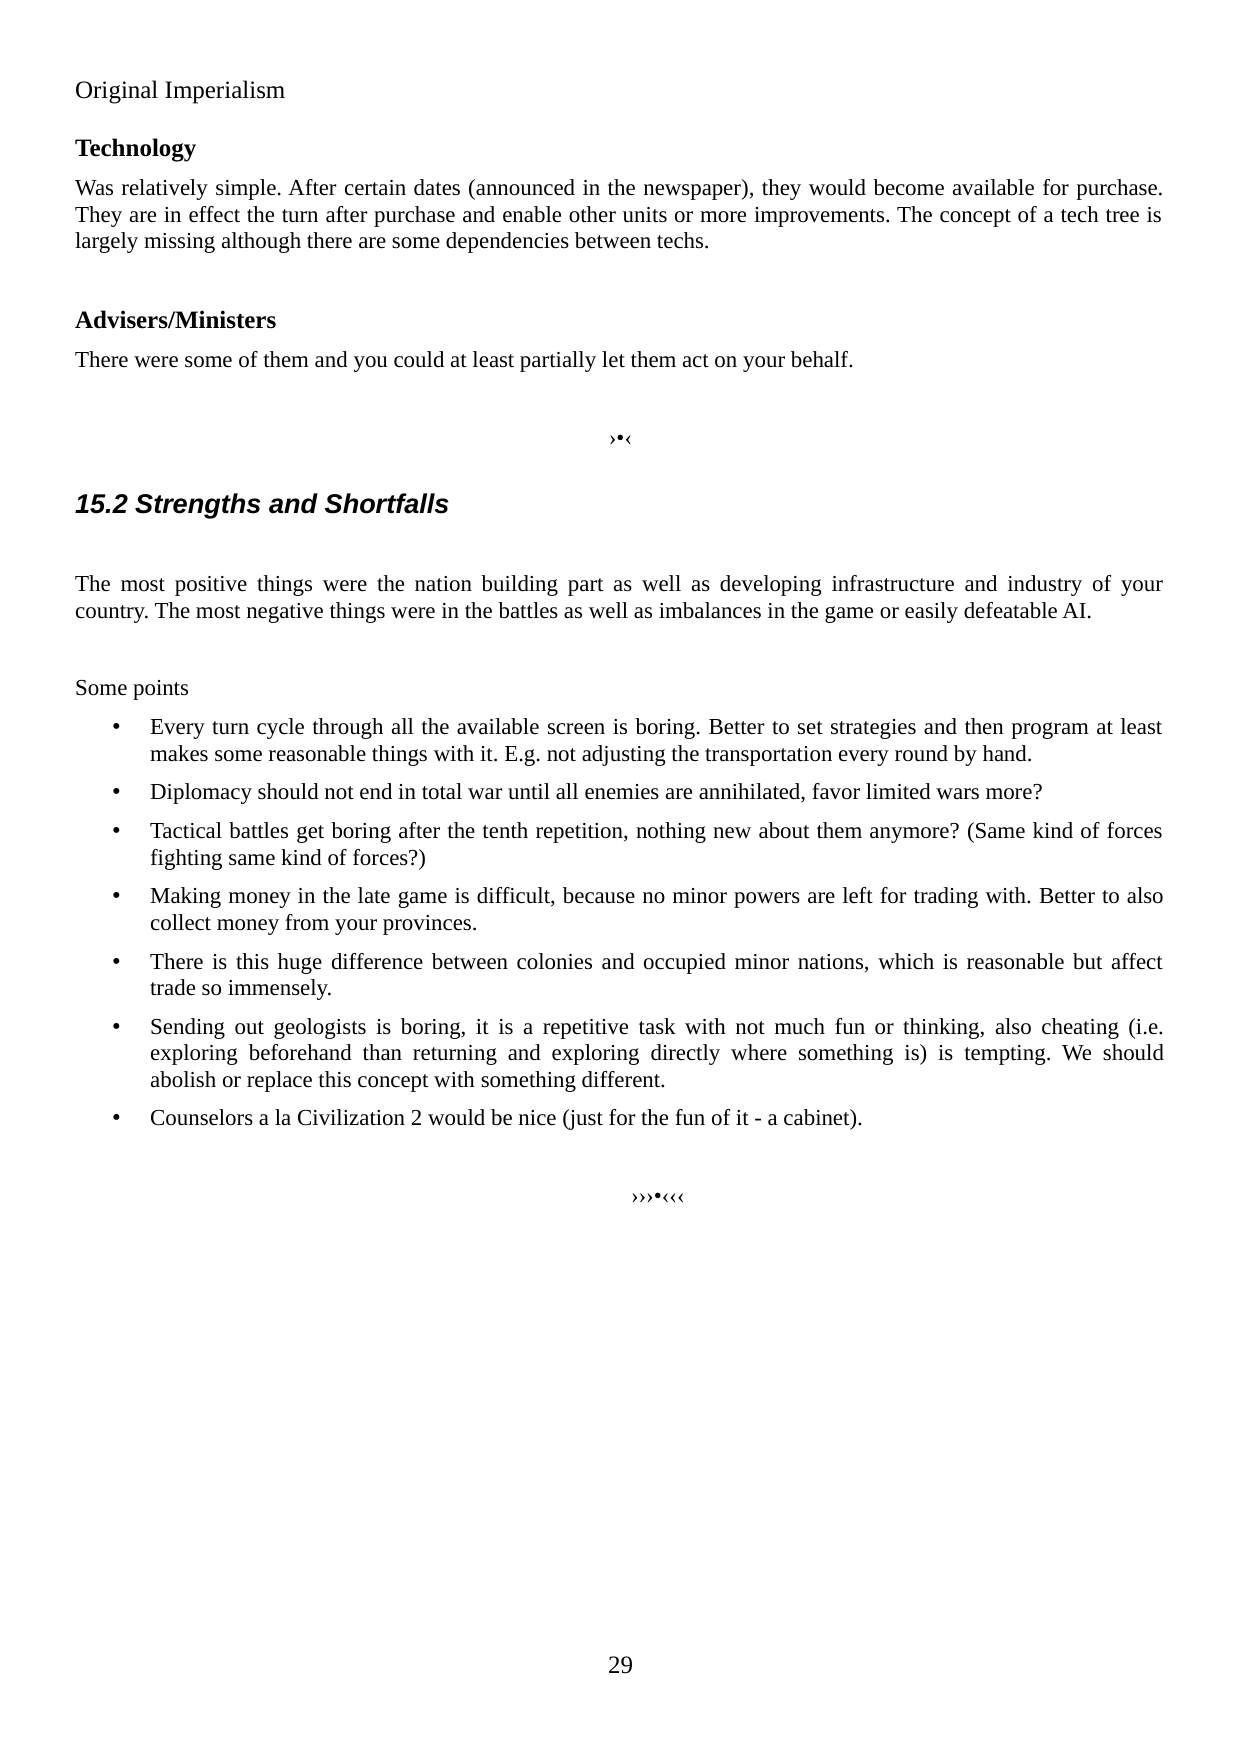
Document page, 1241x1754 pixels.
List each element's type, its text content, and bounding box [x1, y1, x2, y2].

list ›››•‹‹‹ [112, 1182, 1166, 1208]
text The most positive things were the nation building part as well as developing infrastructure and industry of your country. The most negative things were in the battles as well as imbalances in the game or easily defeatable AI. [75, 570, 1166, 623]
text Was relatively simple. After certain dates (announced in the newspaper), they would become available for purchase. They are in effect the turn after purchase and enable other units or more improvements. The concept of a tech tree is largely missing although there are some dependencies between techs. [75, 174, 1166, 253]
text Technology [75, 133, 1166, 162]
list Tactical battles get boring after the tenth repetition, nothing new about them anymore? (Same kind of forces fighting same kind of forces?) [112, 817, 1166, 870]
text Some points [75, 674, 1166, 701]
text There were some of them and you could at least partially let them act on your behalf. [75, 346, 1166, 372]
subtitle Strengths and Shortfalls [75, 488, 1166, 519]
list Every turn cycle through all the available screen is boring. Better to set strategies and then program at least makes some reasonable things with it. E.g. not adjusting the transportation every round by hand. [112, 713, 1166, 766]
list Making money in the late game is difficult, because no minor powers are left for trading with. Better to also collect money from your provinces. [112, 882, 1166, 935]
list Counselors a la Civilization 2 would be nice (just for the fun of it - a cabinet). [112, 1104, 1166, 1131]
text ›•‹ [75, 424, 1166, 450]
list Sending out geologists is boring, it is a repetitive task with not much fun or thinking, also cheating (i.e. exploring beforehand than returning and exploring directly where something is) is tempting. We should abolish or replace this concept with something different. [112, 1013, 1166, 1092]
text Advisers/Ministers [75, 305, 1166, 334]
list Diplomacy should not end in total war until all enemies are annihilated, favor limited wars more? [112, 778, 1166, 805]
list There is this huge difference between colonies and occupied minor nations, which is reasonable but affect trade so immensely. [112, 948, 1166, 1000]
